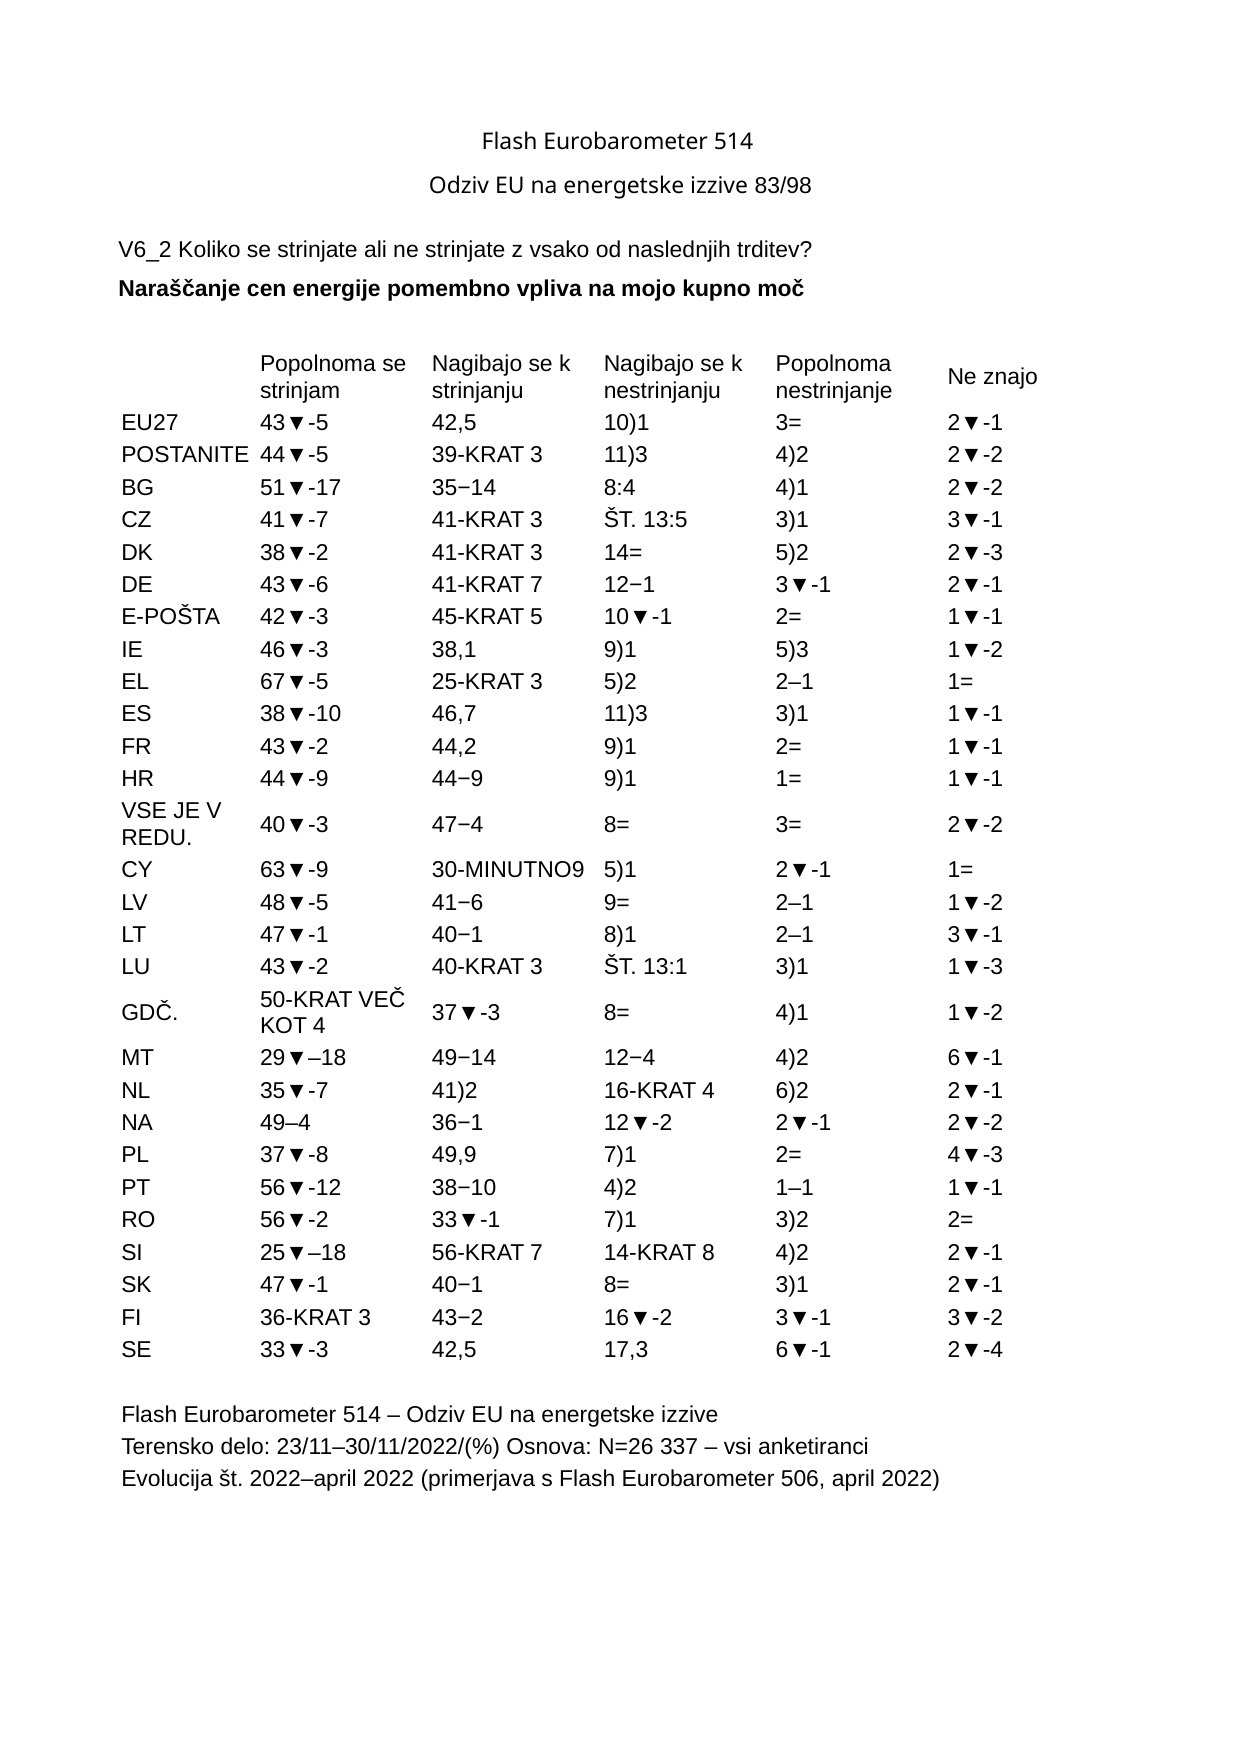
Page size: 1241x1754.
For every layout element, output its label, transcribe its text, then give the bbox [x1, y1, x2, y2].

table_cell 1▼-1 [944, 600, 1116, 633]
table_cell 10)1 [601, 406, 772, 438]
table_cell 40▼-3 [257, 795, 429, 853]
table_cell 42▼-3 [257, 600, 429, 633]
table_cell CY [118, 853, 257, 886]
table_cell 2= [773, 730, 944, 762]
table_cell 2▼-2 [944, 471, 1116, 503]
table_cell GDČ. [118, 983, 257, 1041]
table_cell 1▼-2 [944, 633, 1116, 665]
table_cell 38▼-2 [257, 535, 429, 568]
table_cell 35−14 [429, 471, 601, 503]
table_cell E-POŠTA [118, 600, 257, 633]
table_cell SI [118, 1236, 257, 1268]
table_cell [601, 1365, 772, 1398]
table_cell 4)2 [601, 1171, 772, 1203]
table_cell RO [118, 1203, 257, 1236]
table_header Popolnoma se strinjam [257, 347, 429, 406]
table_cell 42,5 [429, 406, 601, 438]
table_cell 3▼-2 [944, 1300, 1116, 1333]
table_cell 9)1 [601, 762, 772, 794]
table_cell 4▼-3 [944, 1139, 1116, 1171]
table_cell 45-KRAT 5 [429, 600, 601, 633]
table_cell PL [118, 1139, 257, 1171]
table_cell Flash Eurobarometer 514 – Odziv EU na energetske izzive [118, 1398, 1116, 1430]
table_cell 56▼-12 [257, 1171, 429, 1203]
table_cell 3▼-1 [944, 503, 1116, 535]
table_cell 5)2 [773, 535, 944, 568]
table_cell 49,9 [429, 1139, 601, 1171]
table_cell 7)1 [601, 1139, 772, 1171]
table_cell FI [118, 1300, 257, 1333]
table_cell 9)1 [601, 730, 772, 762]
table_cell SE [118, 1333, 257, 1365]
table_cell 44▼-5 [257, 438, 429, 471]
table_cell EU27 [118, 406, 257, 438]
table_cell 17,3 [601, 1333, 772, 1365]
table_cell 9)1 [601, 633, 772, 665]
table_cell 36−1 [429, 1106, 601, 1138]
table_cell 37▼-3 [429, 983, 601, 1041]
table_cell 43▼-5 [257, 406, 429, 438]
table_header Nagibajo se k nestrinjanju [601, 347, 772, 406]
table_cell 41-KRAT 3 [429, 535, 601, 568]
table_cell 6▼-1 [944, 1041, 1116, 1074]
table_cell 12−4 [601, 1041, 772, 1074]
table_cell [429, 1365, 601, 1398]
table_cell 41▼-7 [257, 503, 429, 535]
table_cell ŠT. 13:1 [601, 950, 772, 983]
table_cell 1▼-1 [944, 1171, 1116, 1203]
table_cell 49–4 [257, 1106, 429, 1138]
table_cell 46,7 [429, 698, 601, 730]
table_cell HR [118, 762, 257, 794]
table_cell 30-MINUTNO9 [429, 853, 601, 886]
table_cell 2▼-4 [944, 1333, 1116, 1365]
table_cell 3▼-1 [773, 1300, 944, 1333]
table_cell 8)1 [601, 918, 772, 950]
table_cell LT [118, 918, 257, 950]
table_cell 2–1 [773, 665, 944, 697]
table_cell 38▼-10 [257, 698, 429, 730]
table_cell LU [118, 950, 257, 983]
table_cell 48▼-5 [257, 886, 429, 918]
table_cell Terensko delo: 23/11–30/11/2022/(%) Osnova: N=26 337 – vsi anketiranci [118, 1430, 1116, 1462]
table_cell 40−1 [429, 918, 601, 950]
table_cell 2▼-1 [944, 1268, 1116, 1300]
table_cell 5)3 [773, 633, 944, 665]
table_cell 43▼-6 [257, 568, 429, 600]
table_header [118, 347, 257, 406]
table_cell 40−1 [429, 1268, 601, 1300]
table_cell 1–1 [773, 1171, 944, 1203]
table_cell DK [118, 535, 257, 568]
table_cell ŠT. 13:5 [601, 503, 772, 535]
table_cell NL [118, 1074, 257, 1106]
table_cell 6)2 [773, 1074, 944, 1106]
table_cell 4)1 [773, 471, 944, 503]
table_cell 1= [773, 762, 944, 794]
table_cell 1= [944, 665, 1116, 697]
table_cell 2▼-1 [944, 1236, 1116, 1268]
table_cell 51▼-17 [257, 471, 429, 503]
table_cell 46▼-3 [257, 633, 429, 665]
table_cell 8= [601, 983, 772, 1041]
table_cell 44,2 [429, 730, 601, 762]
table_cell 63▼-9 [257, 853, 429, 886]
table_cell 2▼-2 [944, 438, 1116, 471]
table_cell 25-KRAT 3 [429, 665, 601, 697]
table_cell 4)2 [773, 438, 944, 471]
table_cell 1▼-3 [944, 950, 1116, 983]
table_cell [118, 1365, 257, 1398]
table_cell 12−1 [601, 568, 772, 600]
table_header Popolnoma nestrinjanje [773, 347, 944, 406]
table_cell 43▼-2 [257, 730, 429, 762]
table_cell 2▼-1 [944, 406, 1116, 438]
table_cell 2= [944, 1203, 1116, 1236]
table_header Nagibajo se k strinjanju [429, 347, 601, 406]
table_cell 16▼-2 [601, 1300, 772, 1333]
table_cell 56▼-2 [257, 1203, 429, 1236]
table_cell 9= [601, 886, 772, 918]
table_cell 1▼-1 [944, 730, 1116, 762]
table_cell 47−4 [429, 795, 601, 853]
table_cell 4)2 [773, 1236, 944, 1268]
table_cell CZ [118, 503, 257, 535]
table_cell 3▼-1 [944, 918, 1116, 950]
table_cell [257, 1365, 429, 1398]
table_cell 3= [773, 406, 944, 438]
table_cell 44−9 [429, 762, 601, 794]
table_cell 43−2 [429, 1300, 601, 1333]
table_cell 16-KRAT 4 [601, 1074, 772, 1106]
table_cell 10▼-1 [601, 600, 772, 633]
table_cell 41-KRAT 7 [429, 568, 601, 600]
table_cell 2–1 [773, 918, 944, 950]
table_cell 41−6 [429, 886, 601, 918]
table_cell 1▼-1 [944, 698, 1116, 730]
table_cell 2= [773, 600, 944, 633]
table_cell 8:4 [601, 471, 772, 503]
table_cell 1▼-1 [944, 762, 1116, 794]
table_cell 11)3 [601, 438, 772, 471]
table_cell 29▼–18 [257, 1041, 429, 1074]
table_cell 38,1 [429, 633, 601, 665]
table_cell [944, 1365, 1116, 1398]
table_cell NA [118, 1106, 257, 1138]
table_cell 2–1 [773, 886, 944, 918]
table_cell 2▼-3 [944, 535, 1116, 568]
table_cell 2▼-2 [944, 795, 1116, 853]
table_cell 35▼-7 [257, 1074, 429, 1106]
table_cell 3)1 [773, 503, 944, 535]
table_cell 5)2 [601, 665, 772, 697]
table_cell 3)1 [773, 698, 944, 730]
table_cell 2▼-2 [944, 1106, 1116, 1138]
table_cell 47▼-1 [257, 918, 429, 950]
table_cell ES [118, 698, 257, 730]
table_cell 47▼-1 [257, 1268, 429, 1300]
table_cell 11)3 [601, 698, 772, 730]
table_cell POSTANITE [118, 438, 257, 471]
table_cell 40-KRAT 3 [429, 950, 601, 983]
table_cell 1▼-2 [944, 983, 1116, 1041]
table_cell 33▼-1 [429, 1203, 601, 1236]
table_cell MT [118, 1041, 257, 1074]
table_cell 12▼-2 [601, 1106, 772, 1138]
table_cell [773, 1365, 944, 1398]
table_cell 3= [773, 795, 944, 853]
table_cell 1= [944, 853, 1116, 886]
table_cell BG [118, 471, 257, 503]
table_cell 4)1 [773, 983, 944, 1041]
table_cell Evolucija št. 2022–april 2022 (primerjava s Flash Eurobarometer 506, april 2022) [118, 1463, 1116, 1495]
table_cell 14= [601, 535, 772, 568]
table_cell 3)1 [773, 1268, 944, 1300]
table_cell FR [118, 730, 257, 762]
table_cell 37▼-8 [257, 1139, 429, 1171]
table_cell 3)2 [773, 1203, 944, 1236]
table_cell SK [118, 1268, 257, 1300]
text V6_2 Koliko se strinjate ali ne strinjate z vsako od naslednjih trditev? [118, 236, 1122, 262]
table_header Ne znajo [944, 347, 1116, 406]
table_cell 50-KRAT VEČ KOT 4 [257, 983, 429, 1041]
table_cell 44▼-9 [257, 762, 429, 794]
table_cell 2= [773, 1139, 944, 1171]
table_cell 56-KRAT 7 [429, 1236, 601, 1268]
table_cell 38−10 [429, 1171, 601, 1203]
table_cell 7)1 [601, 1203, 772, 1236]
table_cell 8= [601, 1268, 772, 1300]
table_cell 2▼-1 [773, 853, 944, 886]
table_cell DE [118, 568, 257, 600]
table_cell 2▼-1 [773, 1106, 944, 1138]
table_cell 67▼-5 [257, 665, 429, 697]
table_cell 33▼-3 [257, 1333, 429, 1365]
table_cell 41-KRAT 3 [429, 503, 601, 535]
table_cell 2▼-1 [944, 1074, 1116, 1106]
table_cell 43▼-2 [257, 950, 429, 983]
table_cell 41)2 [429, 1074, 601, 1106]
table_cell 3▼-1 [773, 568, 944, 600]
table_cell 1▼-2 [944, 886, 1116, 918]
table_cell 2▼-1 [944, 568, 1116, 600]
table_cell 36-KRAT 3 [257, 1300, 429, 1333]
text Naraščanje cen energije pomembno vpliva na mojo kupno moč [118, 275, 1122, 302]
table_cell VSE JE V REDU. [118, 795, 257, 853]
table_cell 39-KRAT 3 [429, 438, 601, 471]
table_cell 42,5 [429, 1333, 601, 1365]
table_cell 4)2 [773, 1041, 944, 1074]
table_cell 3)1 [773, 950, 944, 983]
table_cell LV [118, 886, 257, 918]
table_cell PT [118, 1171, 257, 1203]
table_cell 6▼-1 [773, 1333, 944, 1365]
table_cell EL [118, 665, 257, 697]
table_cell 5)1 [601, 853, 772, 886]
table_cell 14-KRAT 8 [601, 1236, 772, 1268]
table_cell 8= [601, 795, 772, 853]
table_cell 25▼–18 [257, 1236, 429, 1268]
table_cell 49−14 [429, 1041, 601, 1074]
table_cell IE [118, 633, 257, 665]
